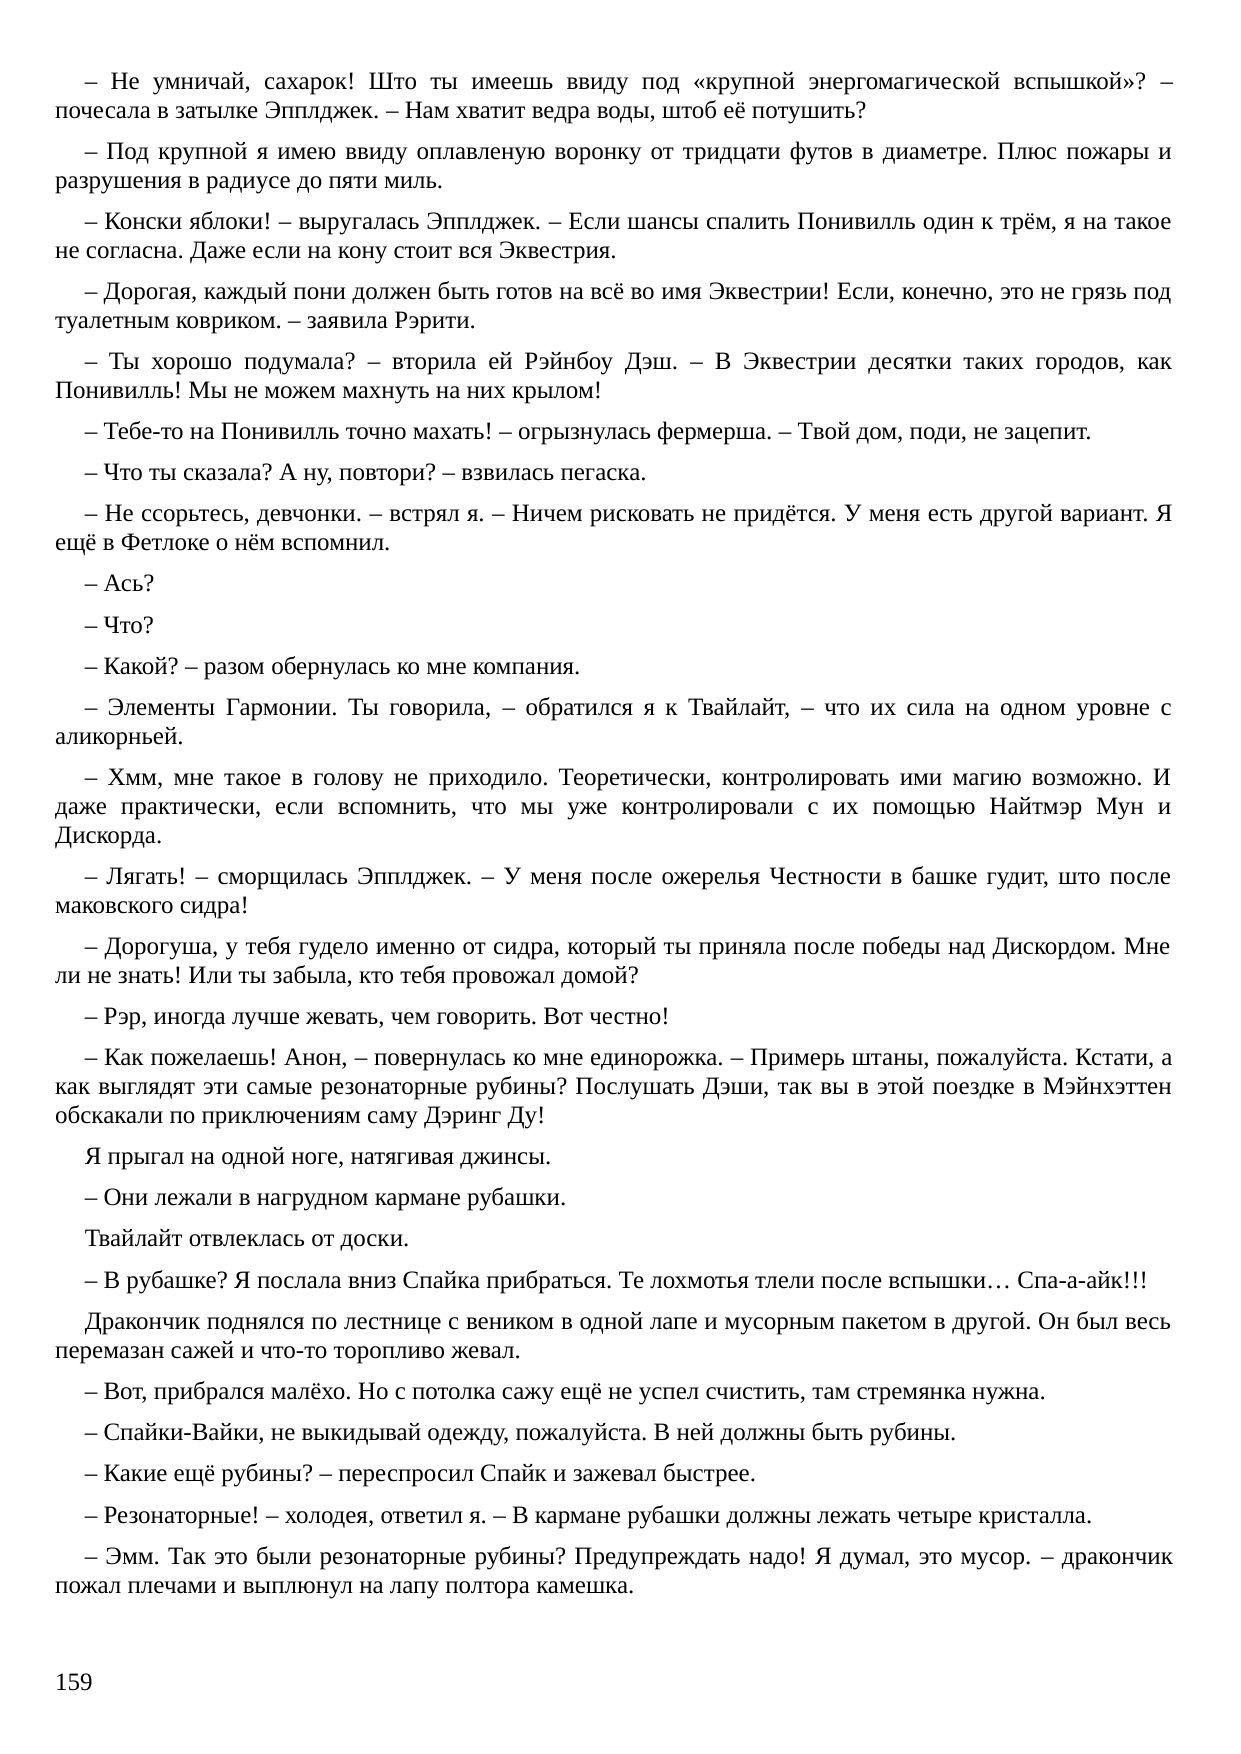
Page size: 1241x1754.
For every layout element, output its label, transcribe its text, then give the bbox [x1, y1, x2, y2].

text – Дорогуша, у тебя гудело именно от сидра, который ты приняла после победы над Дискордом. Мне ли не знать! Или ты забыла, кто тебя провожал домой? [55, 931, 1173, 988]
text – Что? [55, 610, 1173, 638]
text – Не ссорьтесь, девчонки. – встрял я. – Ничем рисковать не придётся. У меня есть другой вариант. Я ещё в Фетлоке о нём вспомнил. [55, 498, 1173, 556]
text – В рубашке? Я послала вниз Спайка прибраться. Те лохмотья тлели после вспышки… Спа-а-айк!!! [55, 1265, 1173, 1293]
text – Спайки-Вайки, не выкидывай одежду, пожалуйста. В ней должны быть рубины. [55, 1417, 1173, 1446]
text Дракончик поднялся по лестнице с веником в одной лапе и мусорным пакетом в другой. Он был весь перемазан сажей и что-то торопливо жевал. [55, 1306, 1173, 1363]
text – Как пожелаешь! Анон, – повернулась ко мне единорожка. – Примерь штаны, пожалуйста. Кстати, а как выглядят эти самые резонаторные рубины? Послушать Дэши, так вы в этой поездке в Мэйнхэттен обскакали по приключениям саму Дэринг Ду! [55, 1042, 1173, 1128]
text – Какой? – разом обернулась ко мне компания. [55, 651, 1173, 680]
text – Конски яблоки! – выругалась Эпплджек. – Если шансы спалить Понивилль один к трём, я на такое не согласна. Даже если на кону стоит вся Эквестрия. [55, 206, 1173, 263]
text – Под крупной я имею ввиду оплавленую воронку от тридцати футов в диаметре. Плюс пожары и разрушения в радиусе до пяти миль. [55, 136, 1173, 193]
text – Ась? [55, 568, 1173, 597]
text – Рэр, иногда лучше жевать, чем говорить. Вот честно! [55, 1001, 1173, 1030]
text – Элементы Гармонии. Ты говорила, – обратился я к Твайлайт, – что их сила на одном уровне с аликорньей. [55, 692, 1173, 750]
text – Дорогая, каждый пони должен быть готов на всё во имя Эквестрии! Если, конечно, это не грязь под туалетным ковриком. – заявила Рэрити. [55, 276, 1173, 333]
text – Ты хорошо подумала? – вторила ей Рэйнбоу Дэш. – В Эквестрии десятки таких городов, как Понивилль! Мы не можем махнуть на них крылом! [55, 346, 1173, 403]
text – Не умничай, сахарок! Што ты имеешь ввиду под «крупной энергомагической вспышкой»? – почесала в затылке Эпплджек. – Нам хватит ведра воды, штоб её потушить? [55, 66, 1173, 123]
text – Резонаторные! – холодея, ответил я. – В кармане рубашки должны лежать четыре кристалла. [55, 1500, 1173, 1528]
text – Лягать! – сморщилась Эпплджек. – У меня после ожерелья Честности в башке гудит, што после маковского сидра! [55, 861, 1173, 918]
text Я прыгал на одной ноге, натягивая джинсы. [55, 1141, 1173, 1170]
text – Они лежали в нагрудном кармане рубашки. [55, 1182, 1173, 1211]
text – Вот, прибрался малёхо. Но с потолка сажу ещё не успел счистить, там стремянка нужна. [55, 1376, 1173, 1405]
text – Эмм. Так это были резонаторные рубины? Предупреждать надо! Я думал, это мусор. – дракончик пожал плечами и выплюнул на лапу полтора камешка. [55, 1541, 1173, 1598]
text – Что ты сказала? А ну, повтори? – взвилась пегаска. [55, 457, 1173, 486]
text – Хмм, мне такое в голову не приходило. Теоретически, контролировать ими магию возможно. И даже практически, если вспомнить, что мы уже контролировали с их помощью Найтмэр Мун и Дискорда. [55, 762, 1173, 848]
text Твайлайт отвлеклась от доски. [55, 1223, 1173, 1252]
text – Какие ещё рубины? – переспросил Спайк и зажевал быстрее. [55, 1458, 1173, 1487]
text – Тебе-то на Понивилль точно махать! – огрызнулась фермерша. – Твой дом, поди, не зацепит. [55, 416, 1173, 445]
